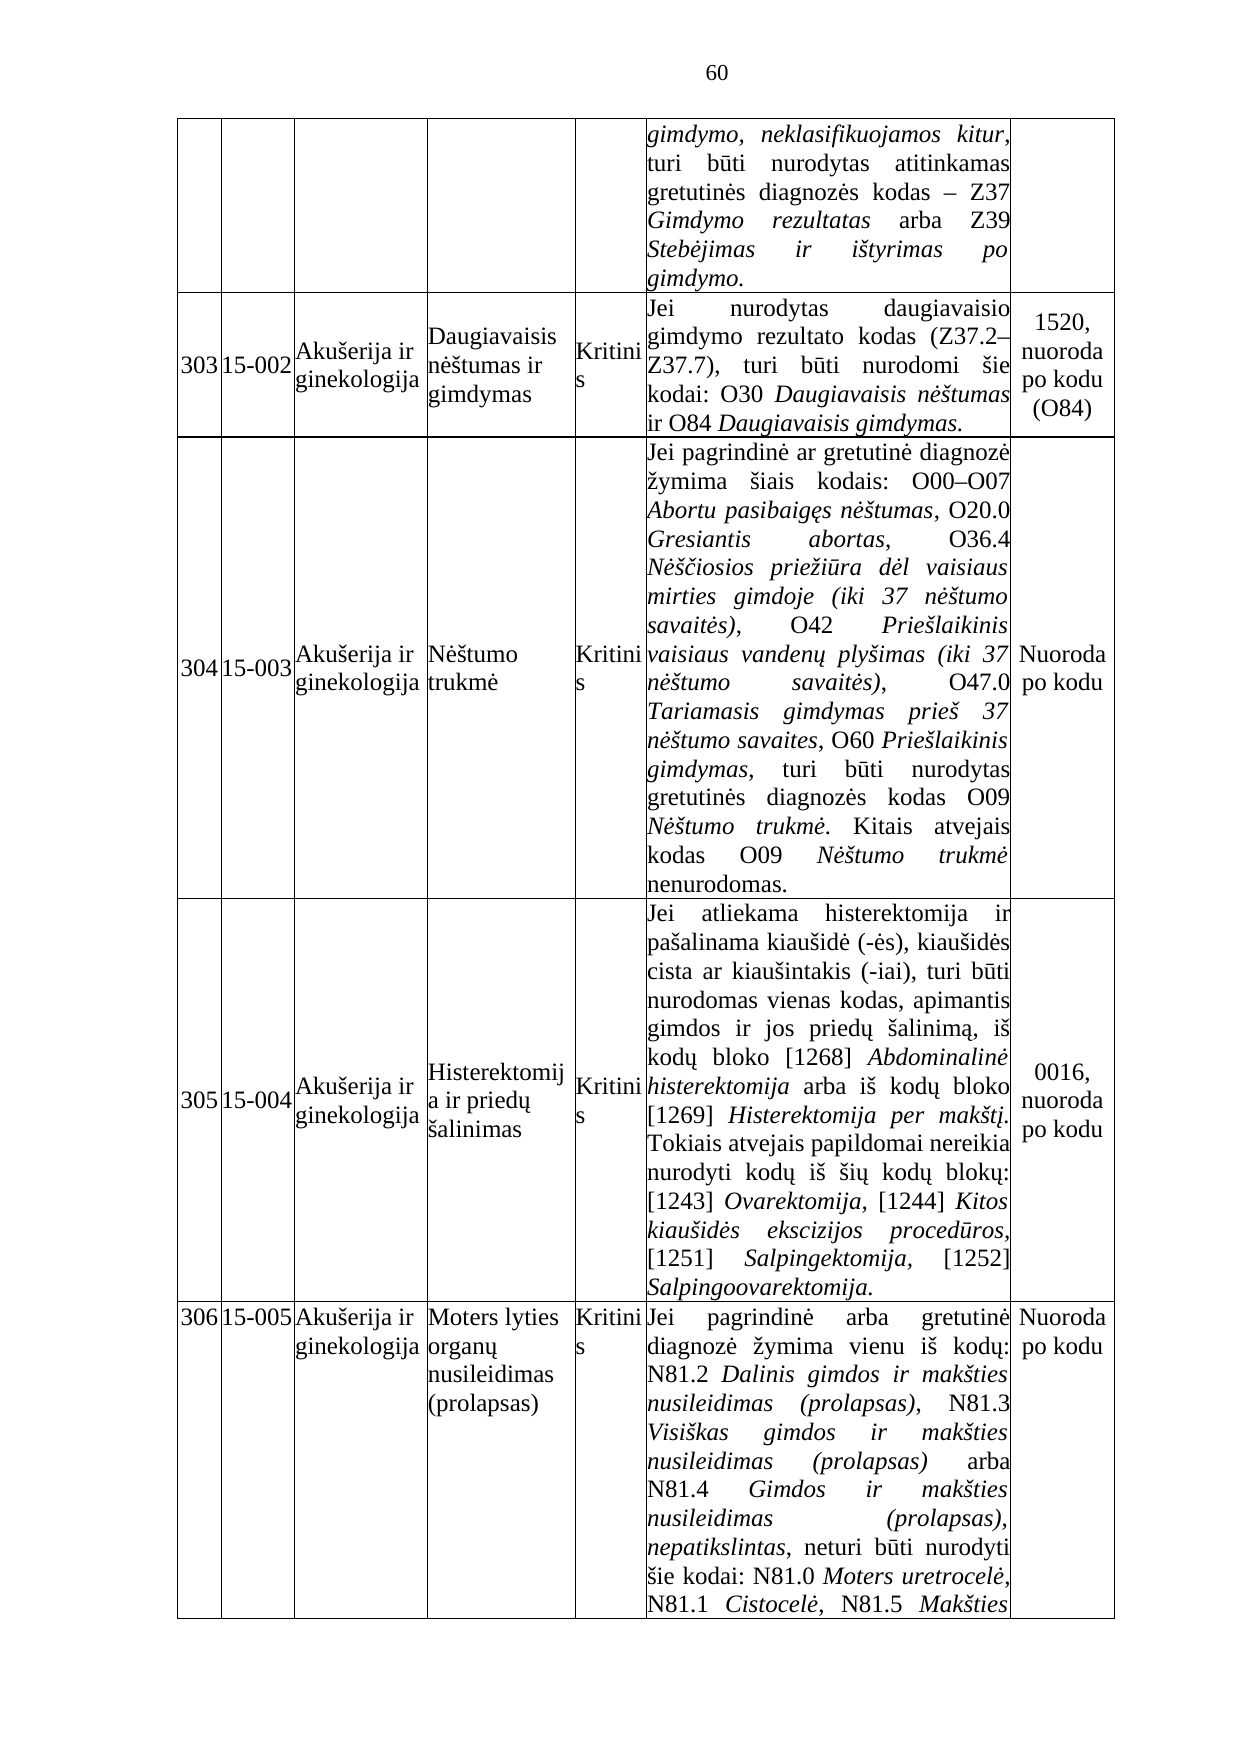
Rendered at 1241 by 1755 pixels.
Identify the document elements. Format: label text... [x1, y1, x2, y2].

table_cell Nėštumo trukmė [428, 438, 575, 897]
table_cell Jei atliekama histerektomija ir pašalinama kiaušidė (-ės), kiaušidės cista ar kiaušintakis (-iai), turi būti nurodomas vienas kodas, apimantis gimdos ir jos priedų šalinimą, iš kodų bloko [1268] Abdominalinė histerektomija arba iš kodų bloko [1269] Histerektomija per makštį. Tokiais atvejais papildomai nereikia nurodyti kodų iš šių kodų blokų: [1243] Ovarektomija, [1244] Kitos kiaušidės ekscizijos procedūros, [1251] Salpingektomija, [1252] Salpingoovarektomija. [647, 899, 1010, 1301]
table_cell Jei nurodytas daugiavaisio gimdymo rezultato kodas (Z37.2–Z37.7), turi būti nurodomi šie kodai: O30 Daugiavaisis nėštumas ir O84 Daugiavaisis gimdymas. [647, 293, 1010, 436]
table_cell Akušerija ir ginekologija [295, 1302, 427, 1618]
table_cell 304 [178, 438, 221, 897]
table_cell [295, 119, 427, 292]
table_cell gimdymo, neklasifikuojamos kitur, turi būti nurodytas atitinkamas gretutinės diagnozės kodas – Z37 Gimdymo rezultatas arba Z39 Stebėjimas ir ištyrimas po gimdymo. [647, 119, 1010, 292]
table_cell Jei pagrindinė ar gretutinė diagnozė žymima šiais kodais: O00‒O07 Abortu pasibaigęs nėštumas, O20.0 Gresiantis abortas, O36.4 Nėščiosios priežiūra dėl vaisiaus mirties gimdoje (iki 37 nėštumo savaitės), O42 Priešlaikinis vaisiaus vandenų plyšimas (iki 37 nėštumo savaitės), O47.0 Tariamasis gimdymas prieš 37 nėštumo savaites, O60 Priešlaikinis gimdymas, turi būti nurodytas gretutinės diagnozės kodas O09 Nėštumo trukmė. Kitais atvejais kodas O09 Nėštumo trukmė nenurodomas. [647, 438, 1010, 897]
table_cell 0016, nuoroda po kodu [1011, 899, 1114, 1301]
table_cell 15-004 [222, 899, 294, 1301]
table_cell Daugiavaisis nėštumas ir gimdymas [428, 293, 575, 436]
table_cell [1011, 119, 1114, 292]
table_cell Kritinis [576, 899, 646, 1301]
table_cell [576, 119, 646, 292]
table_cell Nuoroda po kodu [1011, 438, 1114, 897]
table_cell Kritinis [576, 438, 646, 897]
table_cell 15-005 [222, 1302, 294, 1618]
table_cell Nuoroda po kodu [1011, 1302, 1114, 1618]
table_cell 306 [178, 1302, 221, 1618]
table_cell Histerektomija ir priedų šalinimas [428, 899, 575, 1301]
table_cell Akušerija ir ginekologija [295, 438, 427, 897]
table_cell 303 [178, 293, 221, 436]
table_cell 15-003 [222, 438, 294, 897]
table_cell 305 [178, 899, 221, 1301]
table_cell Moters lyties organų nusileidimas (prolapsas) [428, 1302, 575, 1618]
table_cell Akušerija ir ginekologija [295, 293, 427, 436]
table_cell Kritinis [576, 293, 646, 436]
table_cell [222, 119, 294, 292]
table_cell [428, 119, 575, 292]
table_cell [178, 119, 221, 292]
table_cell Akušerija ir ginekologija [295, 899, 427, 1301]
table_cell 1520, nuoroda po kodu (O84) [1011, 293, 1114, 436]
table_cell 15-002 [222, 293, 294, 436]
table_cell Jei pagrindinė arba gretutinė diagnozė žymima vienu iš kodų: N81.2 Dalinis gimdos ir makšties nusileidimas (prolapsas), N81.3 Visiškas gimdos ir makšties nusileidimas (prolapsas) arba N81.4 Gimdos ir makšties nusileidimas (prolapsas), nepatikslintas, neturi būti nurodyti šie kodai: N81.0 Moters uretrocelė, N81.1 Cistocelė, N81.5 Makšties [647, 1302, 1010, 1618]
table_cell Kritinis [576, 1302, 646, 1618]
